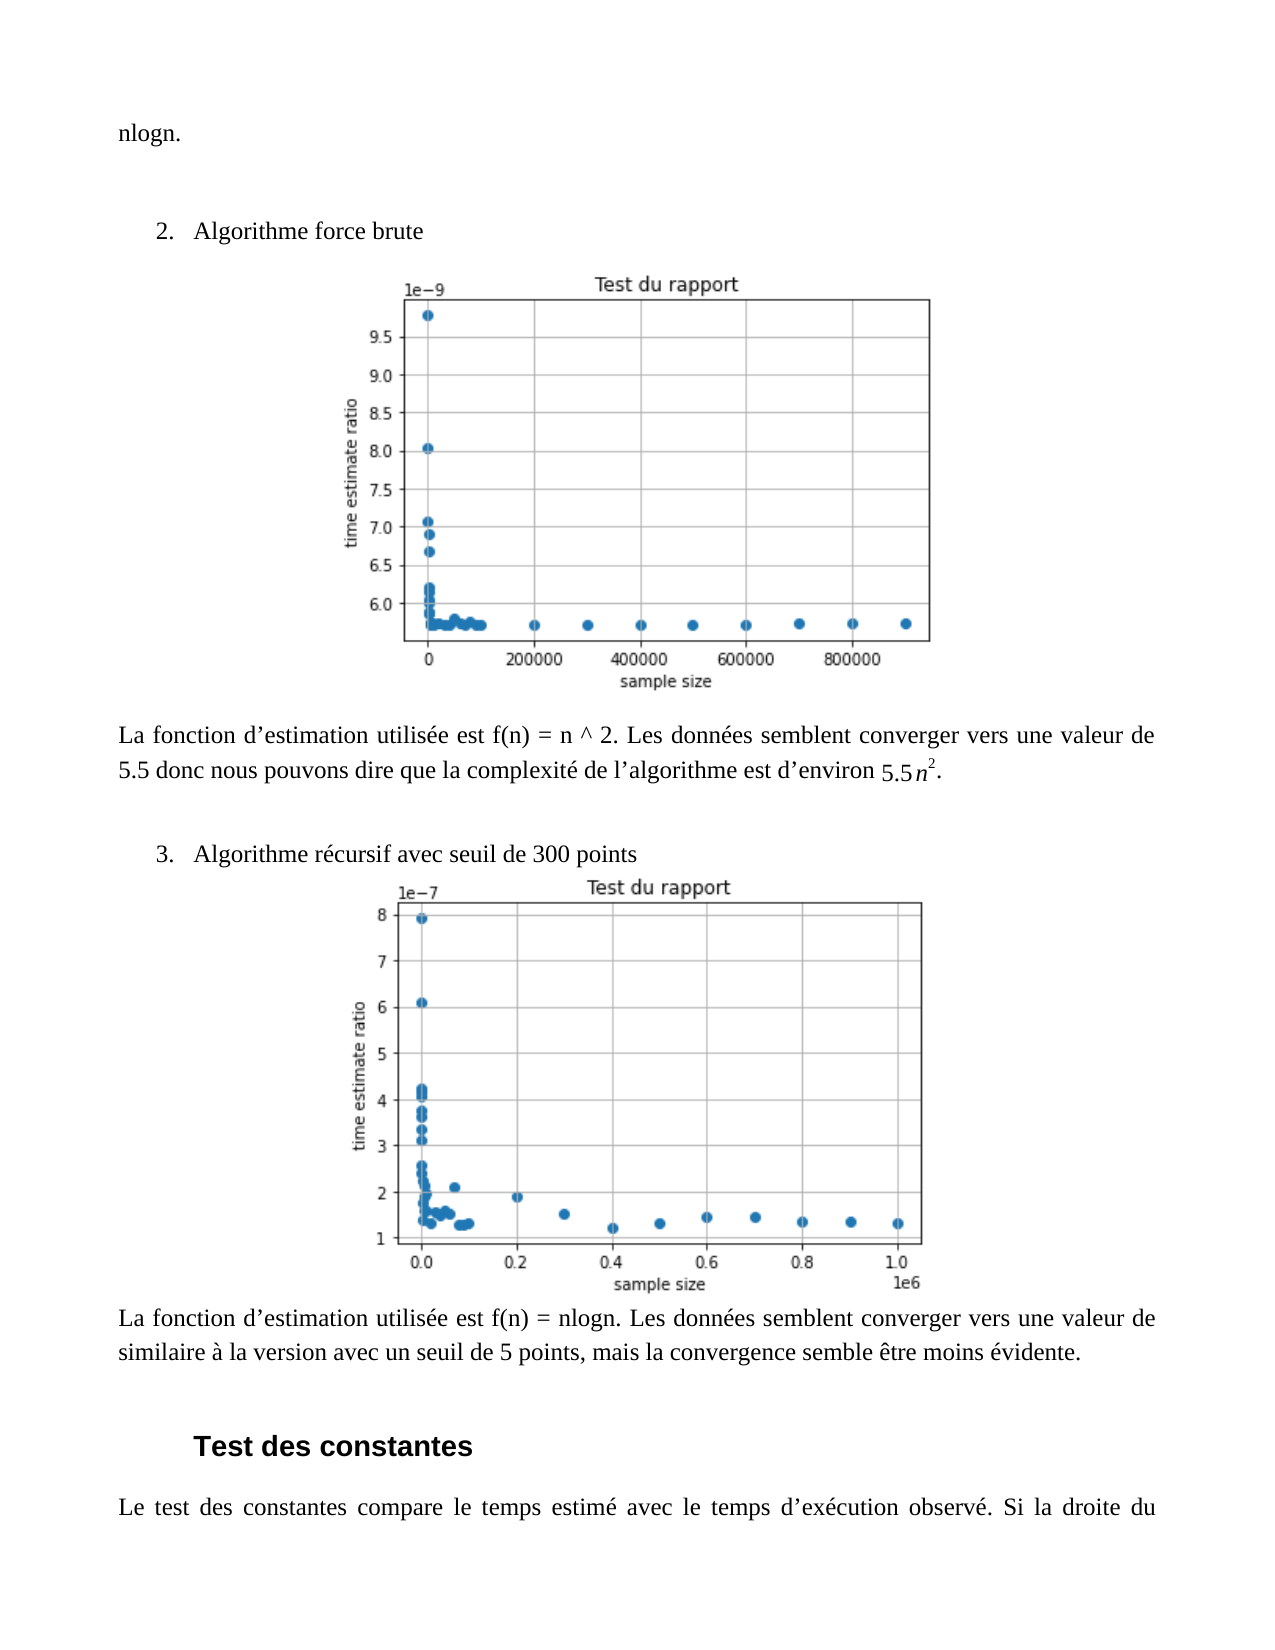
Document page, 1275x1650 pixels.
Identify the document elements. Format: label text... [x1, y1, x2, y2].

text nlogn. [118, 118, 1157, 147]
list Algorithme récursif avec seuil de 300 points [156, 839, 1157, 868]
list Algorithme force brute [156, 216, 1157, 245]
picture [343, 868, 932, 1303]
picture [336, 265, 939, 700]
text La fonction d’estimation utilisée est f(n) = n ^ 2. Les données semblent converger vers une valeur de 5.5 donc nous pouvons dire que la complexité de l’algorithme est d’environ . [118, 720, 1157, 786]
subtitle Test des constantes [118, 1429, 1157, 1463]
text La fonction d’estimation utilisée est f(n) = nlogn. Les données semblent converger vers une valeur de similaire à la version avec un seuil de 5 points, mais la convergence semble être moins évidente. [118, 1303, 1157, 1366]
text Le test des constantes compare le temps estimé avec le temps d’exécution observé. Si la droite du [118, 1492, 1157, 1521]
